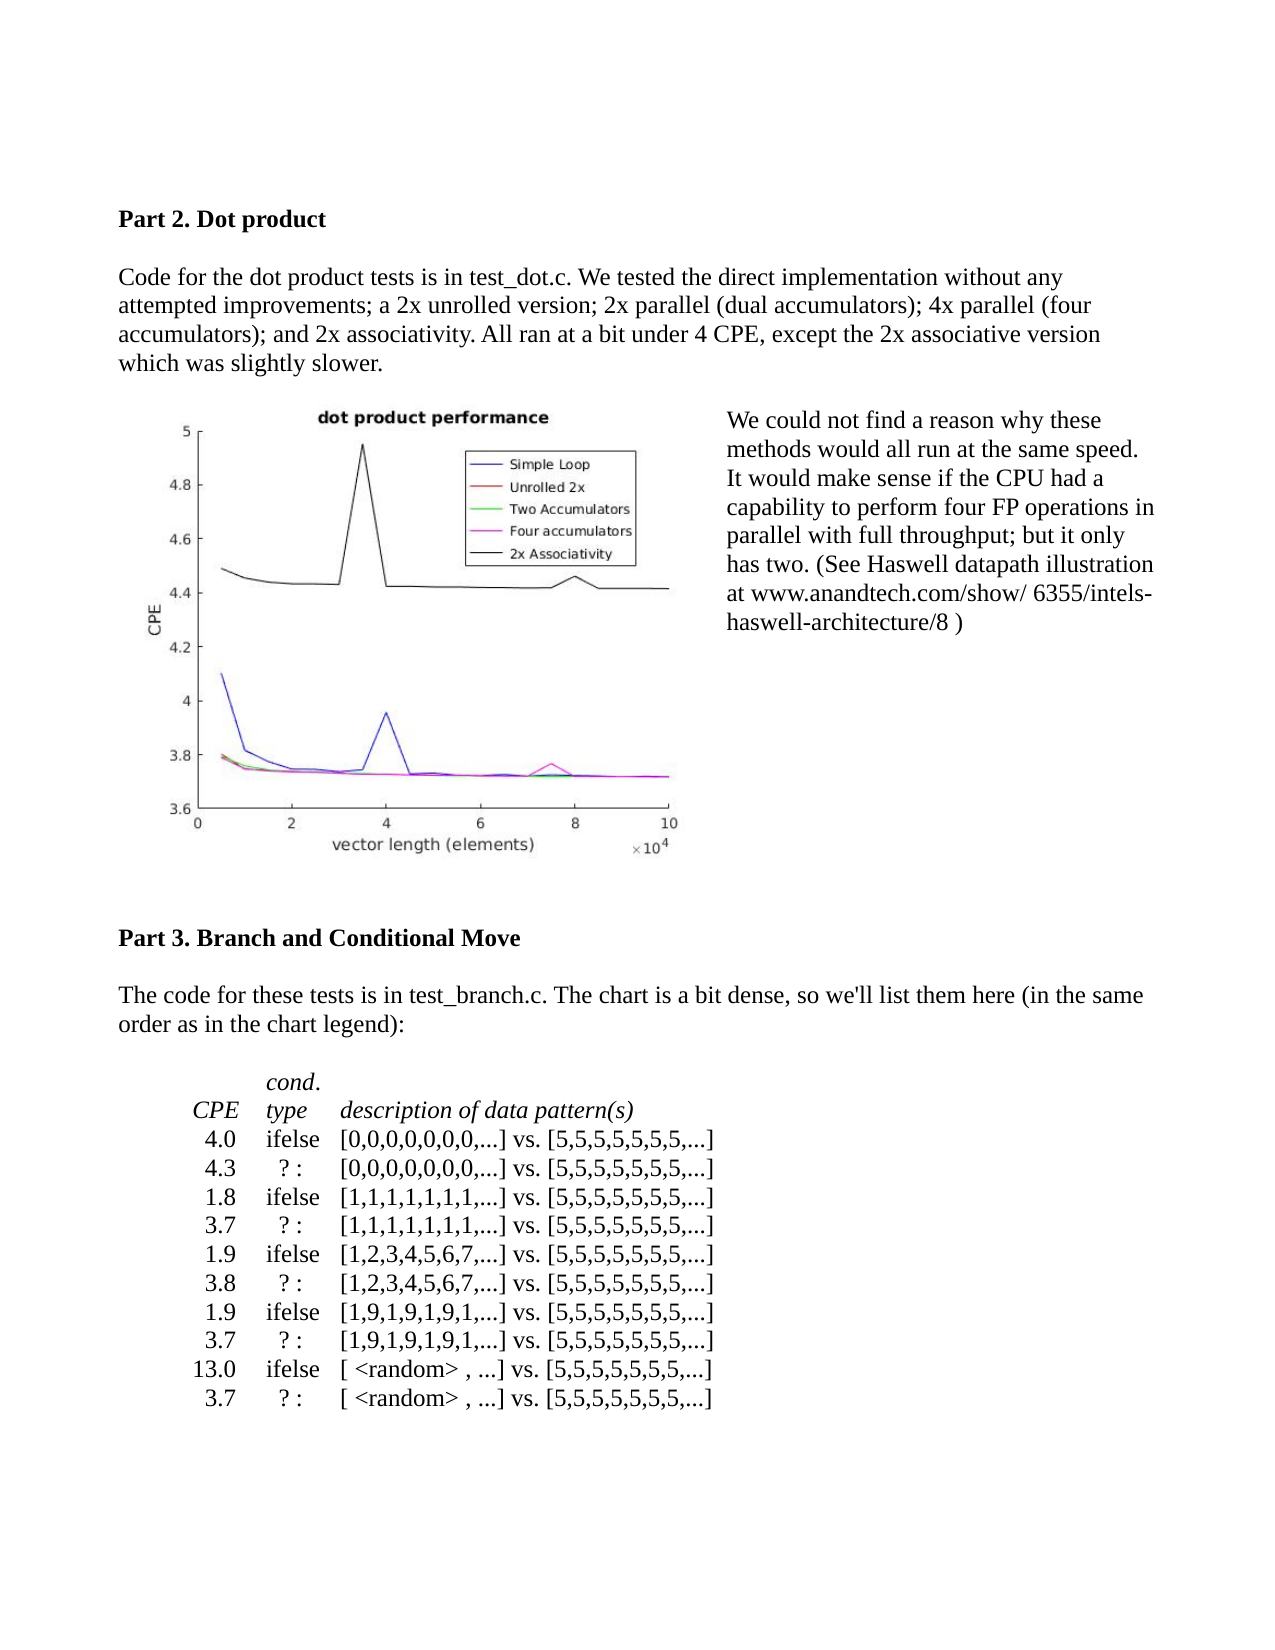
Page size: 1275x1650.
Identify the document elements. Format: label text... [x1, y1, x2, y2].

picture [118, 396, 727, 860]
text 13.0 ifelse [ <random> , ...] vs. [5,5,5,5,5,5,5,...] [118, 1354, 1157, 1383]
text 4.3 ? : [0,0,0,0,0,0,0,...] vs. [5,5,5,5,5,5,5,...] [118, 1153, 1157, 1182]
text Code for the dot product tests is in test_dot.c. We tested the direct implementation without any attempted improvements; a 2x unrolled version; 2x parallel (dual accumulators); 4x parallel (four accumulators); and 2x associativity. All ran at a bit under 4 CPE, except the 2x associative version which was slightly slower. [118, 262, 1157, 377]
text 4.0 ifelse [0,0,0,0,0,0,0,...] vs. [5,5,5,5,5,5,5,...] [118, 1124, 1157, 1153]
text Part 3. Branch and Conditional Move [118, 923, 1157, 952]
text Part 2. Dot product [118, 204, 1157, 233]
text CPE type description of data pattern(s) [118, 1096, 1157, 1124]
text 1.8 ifelse [1,1,1,1,1,1,1,...] vs. [5,5,5,5,5,5,5,...] [118, 1182, 1157, 1211]
text cond. [118, 1067, 1157, 1096]
text 1.9 ifelse [1,9,1,9,1,9,1,...] vs. [5,5,5,5,5,5,5,...] [118, 1297, 1157, 1326]
text 3.7 ? : [1,9,1,9,1,9,1,...] vs. [5,5,5,5,5,5,5,...] [118, 1326, 1157, 1354]
text 3.7 ? : [1,1,1,1,1,1,1,...] vs. [5,5,5,5,5,5,5,...] [118, 1211, 1157, 1239]
text 3.8 ? : [1,2,3,4,5,6,7,...] vs. [5,5,5,5,5,5,5,...] [118, 1268, 1157, 1297]
text 3.7 ? : [ <random> , ...] vs. [5,5,5,5,5,5,5,...] [118, 1383, 1157, 1412]
text We could not find a reason why these methods would all run at the same speed. It would make sense if the CPU had a capability to perform four FP operations in parallel with full throughput; but it only has two. (See Haswell datapath illustration at www.anandtech.com/show/ 6355/intels-haswell-architecture/8 ) [727, 406, 1157, 636]
text 1.9 ifelse [1,2,3,4,5,6,7,...] vs. [5,5,5,5,5,5,5,...] [118, 1239, 1157, 1268]
text The code for these tests is in test_branch.c. The chart is a bit dense, so we'll list them here (in the same order as in the chart legend): [118, 981, 1157, 1038]
